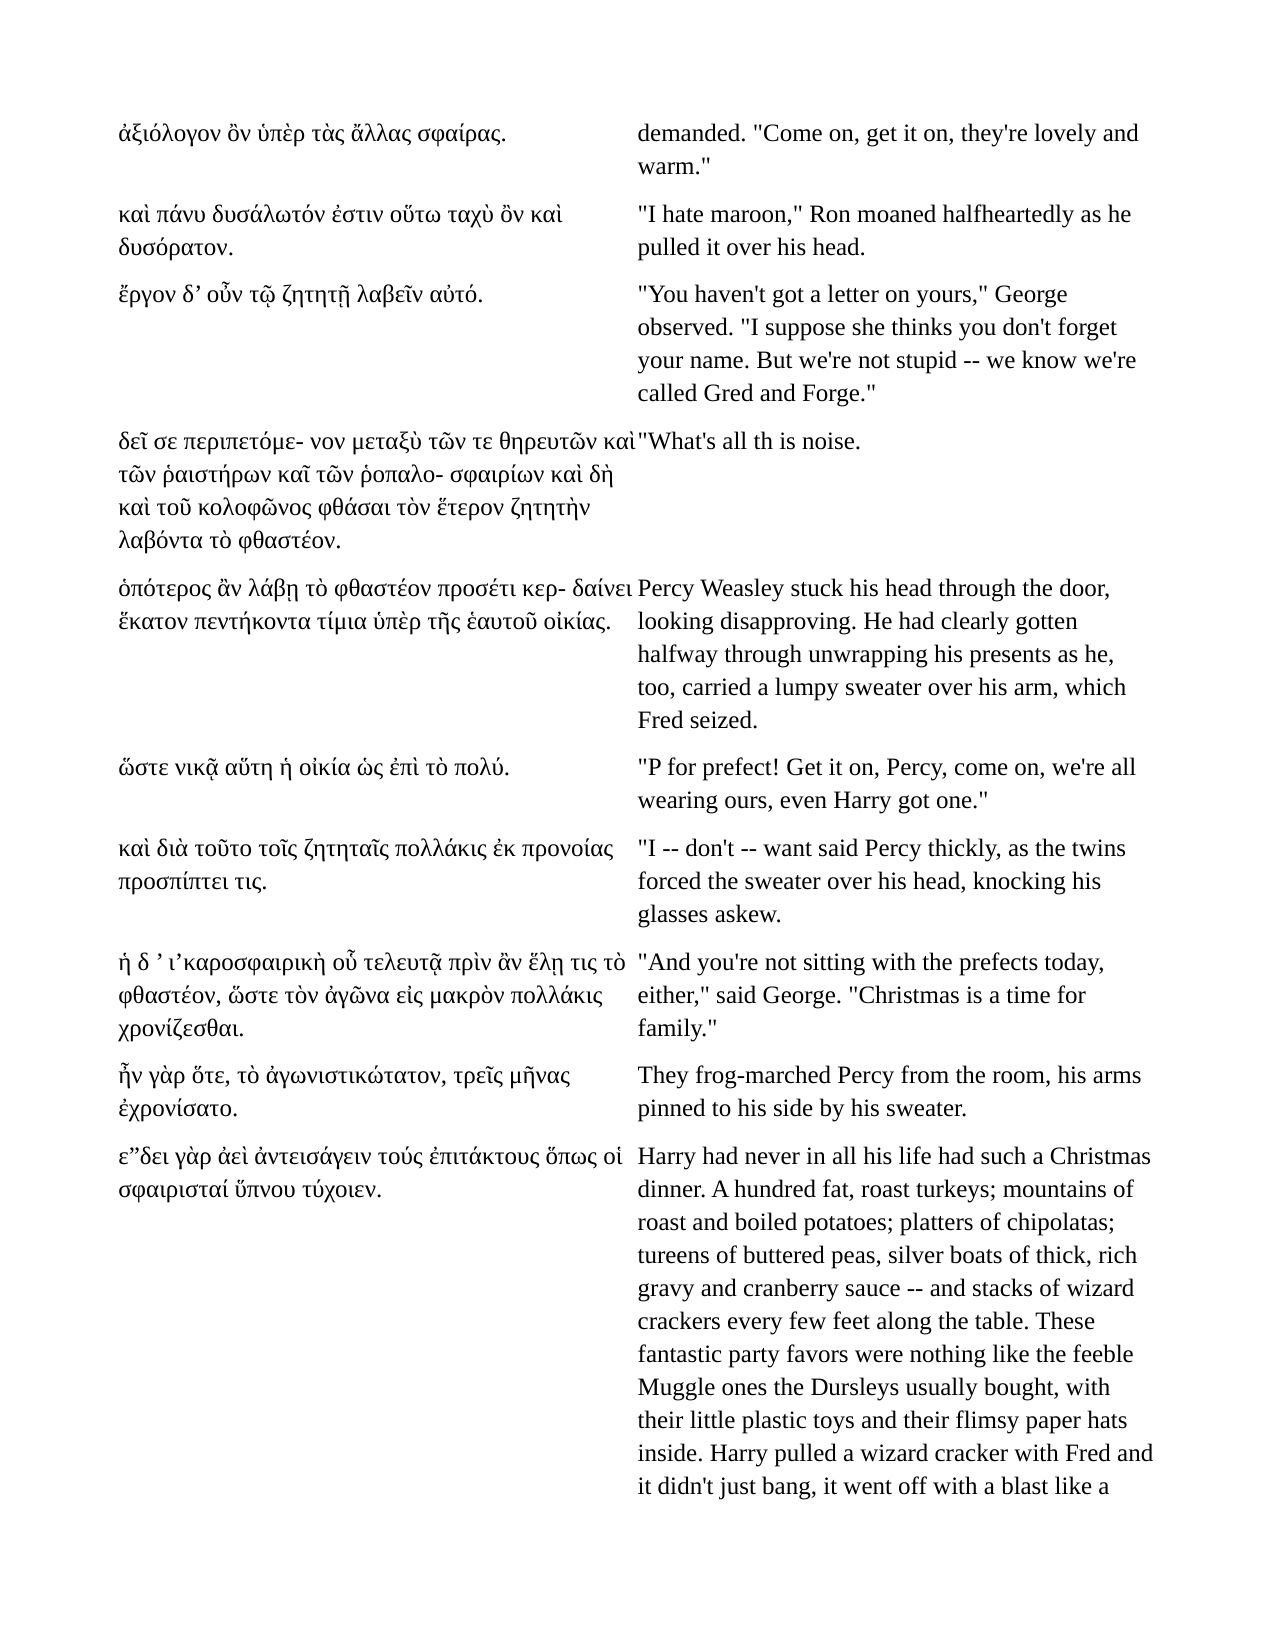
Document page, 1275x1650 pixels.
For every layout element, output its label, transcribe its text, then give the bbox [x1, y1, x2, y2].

table_cell "I -- don't -- want said Percy thickly, as the twins forced the sweater over his head, knocking his glasses askew. [638, 833, 1157, 947]
table_cell demanded. "Come on, get it on, they're lovely and warm." [638, 118, 1157, 199]
table_cell "P for prefect! Get it on, Percy, come on, we're all wearing ours, even Harry got one." [638, 753, 1157, 833]
table_cell Percy Weasley stuck his head through the door, looking disapproving. He had clearly gotten halfway through unwrapping his presents as he, too, carried a lumpy sweater over his arm, which Fred seized. [638, 573, 1157, 752]
table_cell δεῖ σε περιπετόμε- νον μεταξὺ τῶν τε θηρευτῶν καὶ τῶν ῥαιστήρων καῖ τῶν ῥοπαλο- σφαιρίων καὶ δὴ καὶ τοῦ κολοφῶνος φθάσαι τὸν ἕτερον ζητητὴν λαβόντα τὸ φθαστέον. [118, 426, 637, 573]
table_cell ἦν γὰρ ὅτε, τὸ ἀγωνιστικώτατον, τρεῖς μῆνας ἐχρονίσατο. [118, 1060, 637, 1141]
table_cell ἔργον δ’ οὖν τῷ ζητητῇ λαβεῖν αὐτό. [118, 279, 637, 426]
table_cell ἀξιόλογον ὂν ὑπὲρ τὰς ἄλλας σφαίρας. [118, 118, 637, 199]
table_cell They frog-marched Percy from the room, his arms pinned to his side by his sweater. [638, 1060, 1157, 1141]
table_cell ὥστε νικᾷ αὕτη ἡ οἰκία ὡς ἐπὶ τὸ πολύ. [118, 753, 637, 833]
table_cell "What's all th is noise. [638, 426, 1157, 573]
table_cell καὶ πάνυ δυσάλωτόν ἐστιν οὕτω ταχὺ ὂν καὶ δυσόρατον. [118, 199, 637, 279]
table_cell "I hate maroon," Ron moaned halfheartedly as he pulled it over his head. [638, 199, 1157, 279]
table_cell ἡ δ ’ ι’καροσφαιρικὴ οὗ τελευτᾷ πρὶν ἂν ἕλῃ τις τὸ φθαστέον, ὥστε τὸν ἀγῶνα εἰς μακρὸν πολλάκις χρονίζεσθαι. [118, 947, 637, 1060]
table_cell ὁπότερος ἂν λάβῃ τὸ φθαστέον προσέτι κερ- δαίνει ἕκατον πεντήκοντα τίμια ὑπὲρ τῆς ἑαυτοῦ οἰκίας. [118, 573, 637, 752]
table_cell "You haven't got a letter on yours," George observed. "I suppose she thinks you don't forget your name. But we're not stupid -- we know we're called Gred and Forge." [638, 279, 1157, 426]
table_cell "And you're not sitting with the prefects today, either," said George. "Christmas is a time for family." [638, 947, 1157, 1060]
table_cell Harry had never in all his life had such a Christmas dinner. A hundred fat, roast turkeys; mountains of roast and boiled potatoes; platters of chipolatas; tureens of buttered peas, silver boats of thick, rich gravy and cranberry sauce -- and stacks of wizard crackers every few feet along the table. These fantastic party favors were nothing like the feeble Muggle ones the Dursleys usually bought, with their little plastic toys and their flimsy paper hats inside. Harry pulled a wizard cracker with Fred and it didn't just bang, it went off with a blast like a [638, 1141, 1157, 1500]
table_cell καὶ διὰ τοῦτο τοῖς ζητηταῖς πολλάκις ἐκ προνοίας προσπίπτει τις. [118, 833, 637, 947]
table_cell ε”δει γὰρ ἀεὶ ἀντεισάγειν τούς ἐπιτάκτους ὅπως οἱ σφαιρισταί ὕπνου τύχοιεν. [118, 1141, 637, 1500]
